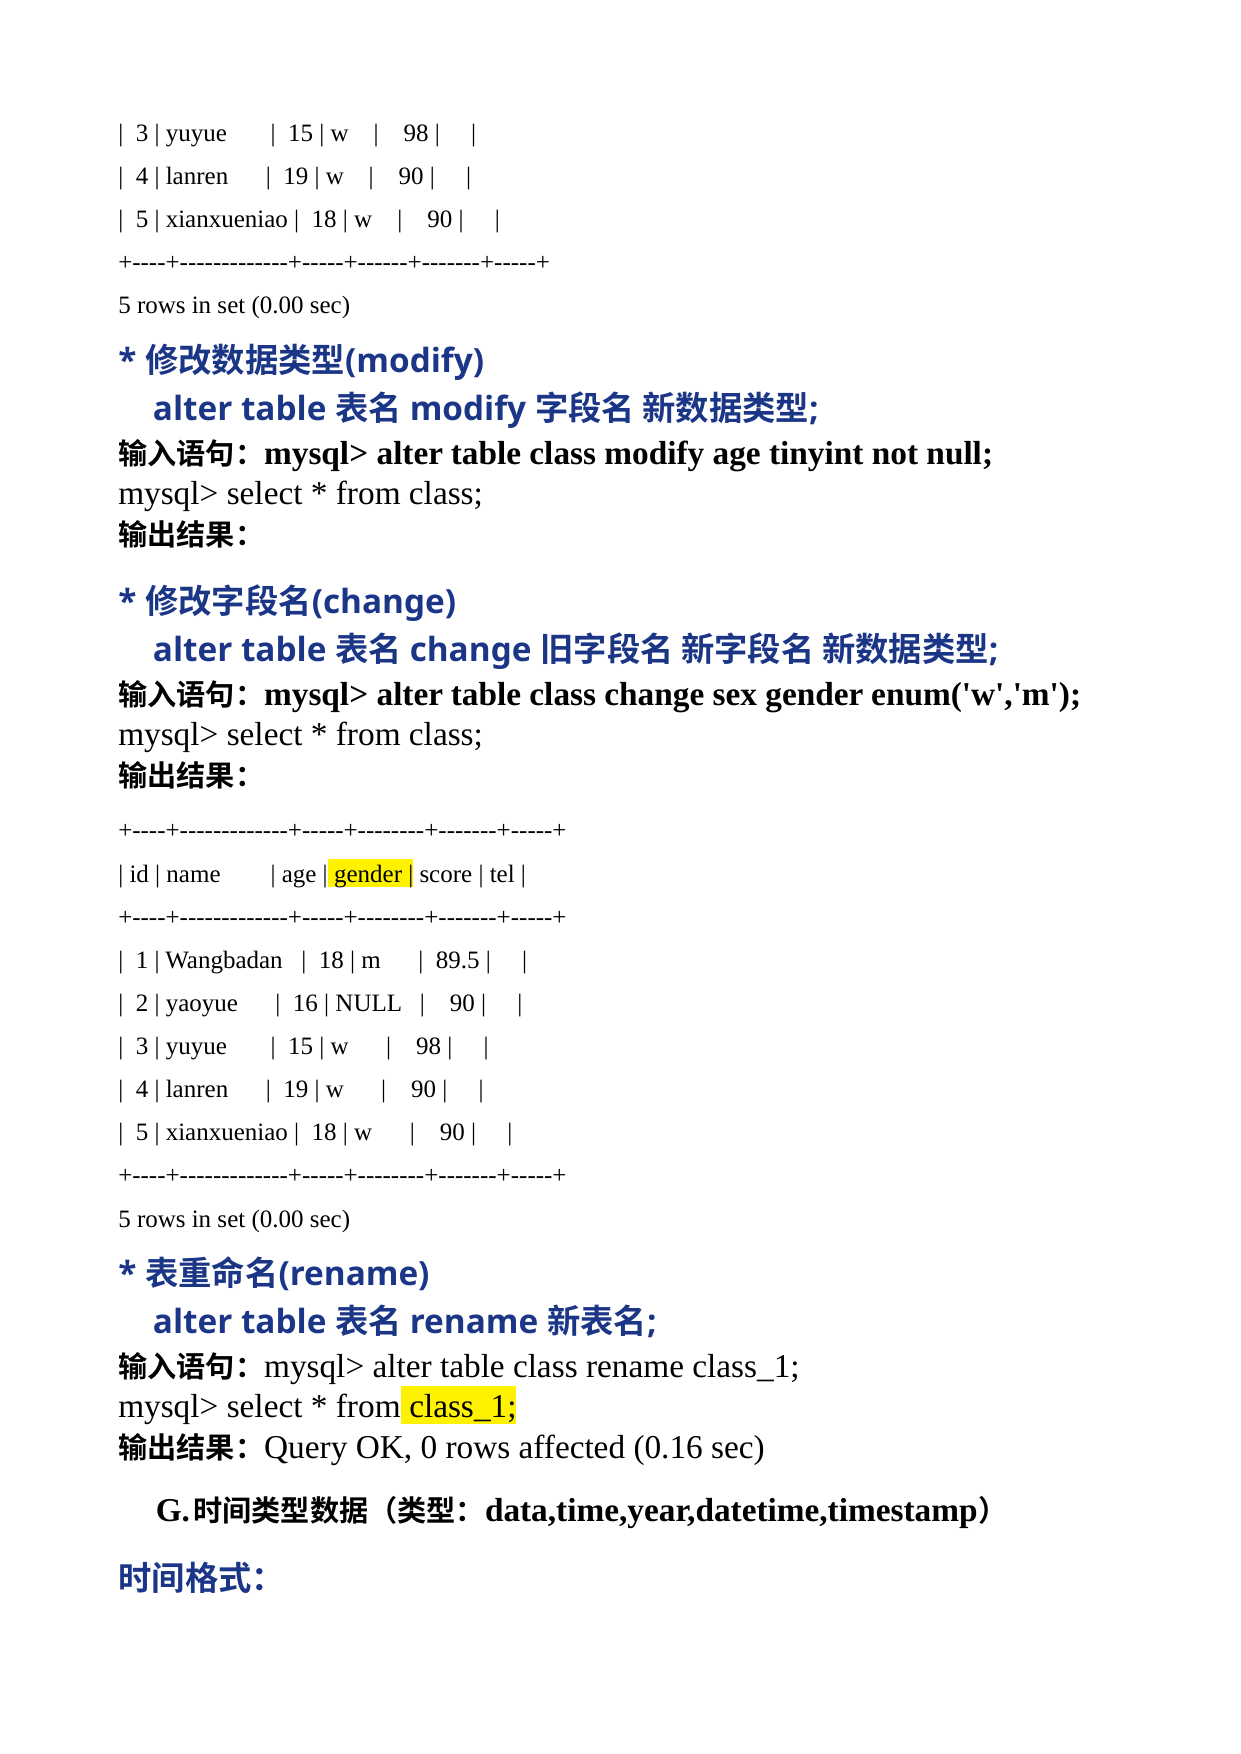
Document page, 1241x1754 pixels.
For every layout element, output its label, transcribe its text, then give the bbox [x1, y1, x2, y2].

text 输入语句：mysql> alter table class rename class_1; [118, 1344, 1122, 1386]
text * 修改数据类型(modify) [118, 334, 1122, 382]
text 5 rows in set (0.00 sec) [118, 291, 1122, 319]
text mysql> select * from class; [118, 714, 1122, 752]
text 输出结果： [118, 752, 1122, 794]
text mysql> select * from class; [118, 473, 1122, 511]
text | 4 | lanren | 19 | w | 90 | | [118, 161, 1122, 190]
text | 4 | lanren | 19 | w | 90 | | [118, 1074, 1122, 1103]
text +----+-------------+-----+--------+-------+-----+ [118, 816, 1122, 844]
text 时间格式： [118, 1551, 1122, 1599]
text 输入语句：mysql> alter table class change sex gender enum('w','m'); [118, 672, 1122, 714]
list 时间类型数据（类型：data,time,year,datetime,timestamp） [156, 1488, 1122, 1530]
text 输入语句：mysql> alter table class modify age tinyint not null; [118, 431, 1122, 473]
text * 修改字段名(change) [118, 575, 1122, 623]
text | 3 | yuyue | 15 | w | 98 | | [118, 1031, 1122, 1060]
text | 3 | yuyue | 15 | w | 98 | | [118, 118, 1122, 147]
text +----+-------------+-----+--------+-------+-----+ [118, 1161, 1122, 1189]
text 5 rows in set (0.00 sec) [118, 1204, 1122, 1232]
text * 表重命名(rename) [118, 1247, 1122, 1295]
text | 1 | Wangbadan | 18 | m | 89.5 | | [118, 945, 1122, 974]
text alter table 表名 modify 字段名 新数据类型; [118, 382, 1122, 431]
text | 2 | yaoyue | 16 | NULL | 90 | | [118, 988, 1122, 1017]
text alter table 表名 change 旧字段名 新字段名 新数据类型; [118, 623, 1122, 672]
text 输出结果： [118, 511, 1122, 553]
text +----+-------------+-----+------+-------+-----+ [118, 247, 1122, 276]
text mysql> select * from class_1; [118, 1386, 1122, 1424]
text 输出结果：Query OK, 0 rows affected (0.16 sec) [118, 1424, 1122, 1467]
text | id | name | age | gender | score | tel | [118, 859, 1122, 887]
text | 5 | xianxueniao | 18 | w | 90 | | [118, 1117, 1122, 1146]
text +----+-------------+-----+--------+-------+-----+ [118, 902, 1122, 931]
text alter table 表名 rename 新表名; [118, 1295, 1122, 1344]
text | 5 | xianxueniao | 18 | w | 90 | | [118, 204, 1122, 233]
